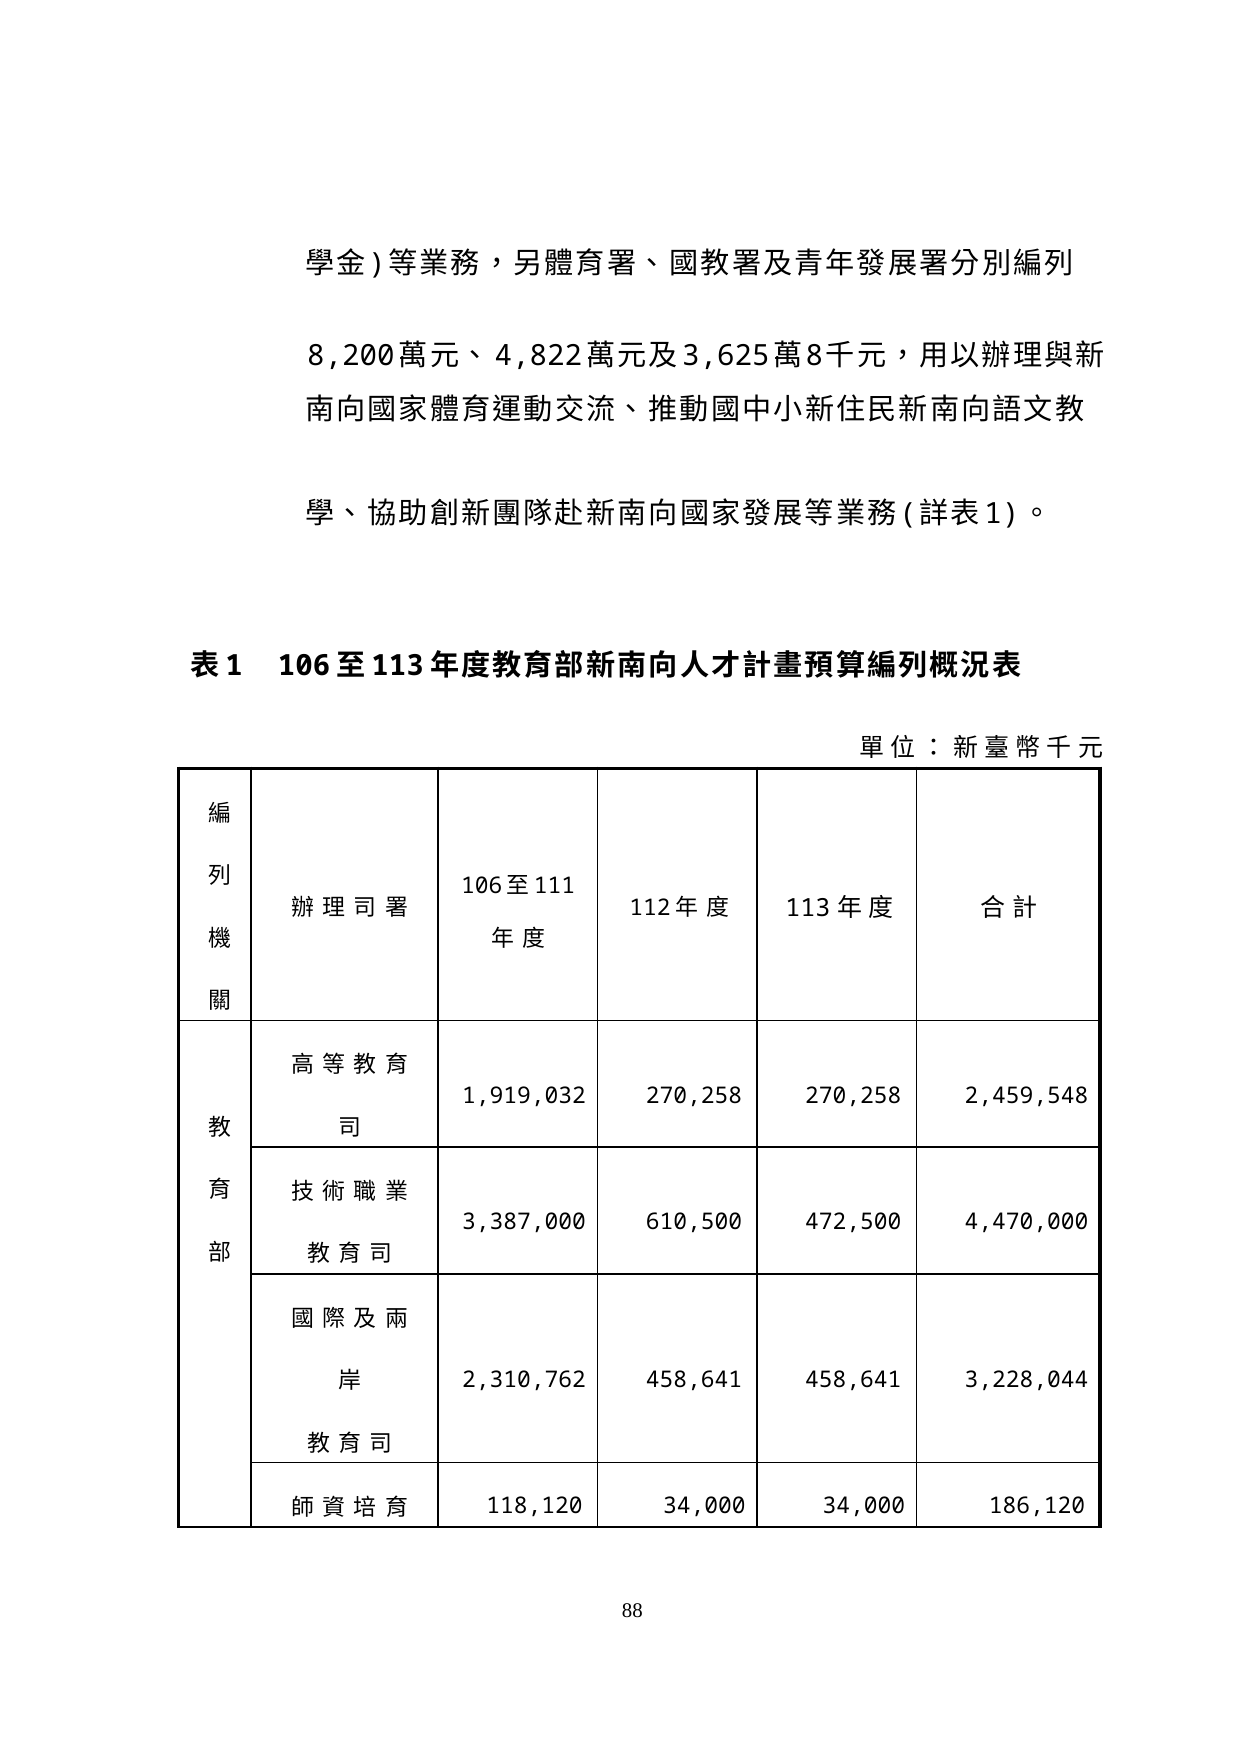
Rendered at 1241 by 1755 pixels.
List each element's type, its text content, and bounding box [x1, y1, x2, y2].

table_cell 高等教育司 [252, 1021, 437, 1146]
table_cell 國際及兩岸 教育司 [252, 1275, 437, 1462]
table_cell 270,258 [758, 1021, 916, 1146]
table_cell 3,228,044 [917, 1275, 1098, 1462]
text 學金)等業務，另體育署、國教署及青年發展署分別編列8,200萬元、4,822萬元及3,625萬8千元，用以辦理與新南向國家體育運動交流、推動國中小新住民新南向語文教學、協助創新團隊赴新南向國家發展等業務(詳表1)。 [267, 177, 1106, 552]
table_header 106至111 年度 [439, 770, 597, 1020]
table_header 辦理司署 [252, 770, 437, 1020]
table_cell 教 育 部 [180, 1021, 250, 1526]
table_cell 270,258 [598, 1021, 756, 1146]
table_cell 34,000 [758, 1463, 916, 1526]
table_cell 1,919,032 [439, 1021, 597, 1146]
table_cell 技術職業教育司 [252, 1148, 437, 1273]
table_header 112年度 [598, 770, 756, 1020]
table_cell 186,120 [917, 1463, 1098, 1526]
table_cell 472,500 [758, 1148, 916, 1273]
table_header 113年度 [758, 770, 916, 1020]
table_header 編列 機關 [180, 770, 250, 1020]
table_cell 師資培育 [252, 1463, 437, 1526]
table_cell 2,310,762 [439, 1275, 597, 1462]
text 表1 106至113年度教育部新南向人才計畫預算編列概況表 [180, 579, 1106, 704]
text 單位：新臺幣千元 [180, 704, 1106, 767]
table_cell 458,641 [758, 1275, 916, 1462]
table_cell 610,500 [598, 1148, 756, 1273]
table_header 合計 [917, 770, 1098, 1020]
table_cell 458,641 [598, 1275, 756, 1462]
table_cell 3,387,000 [439, 1148, 597, 1273]
table_cell 4,470,000 [917, 1148, 1098, 1273]
table_cell 2,459,548 [917, 1021, 1098, 1146]
table_cell 34,000 [598, 1463, 756, 1526]
table_cell 118,120 [439, 1463, 597, 1526]
